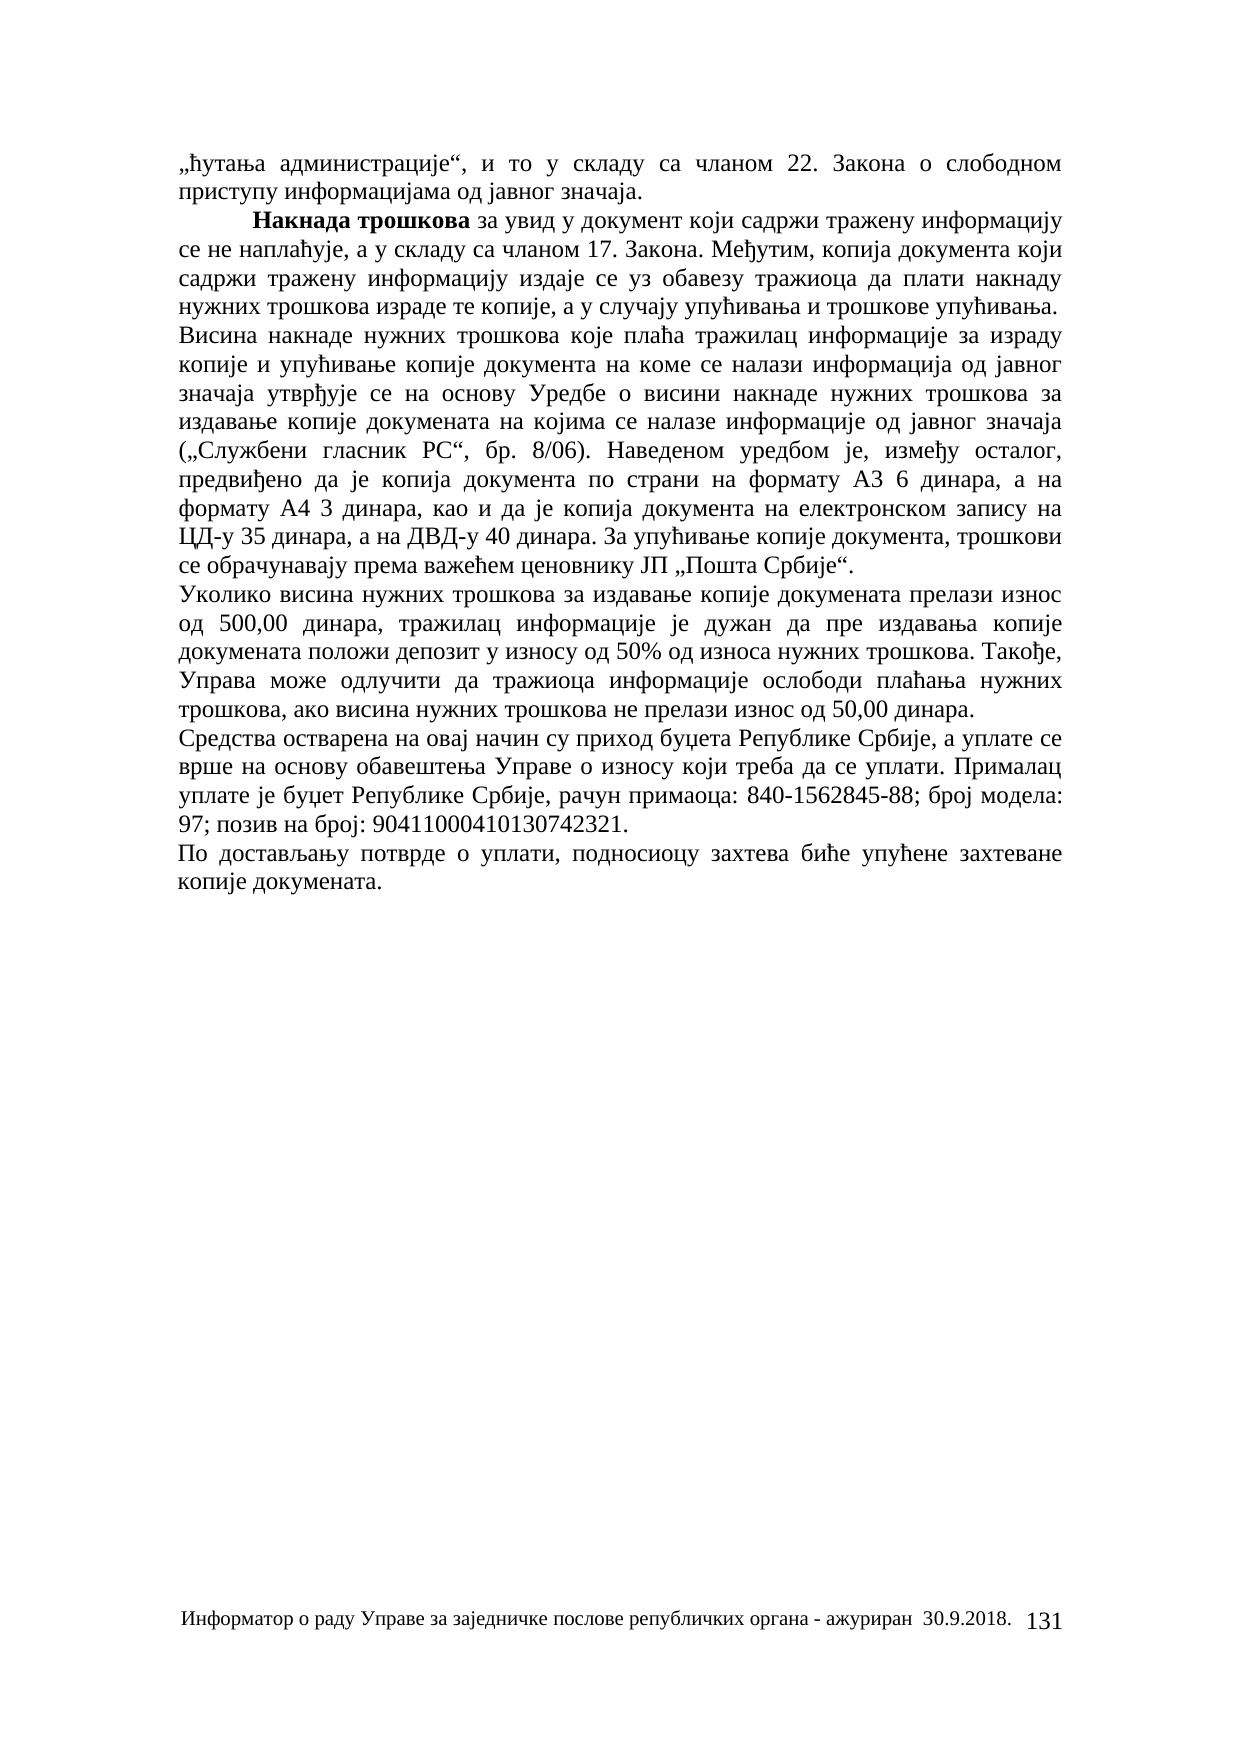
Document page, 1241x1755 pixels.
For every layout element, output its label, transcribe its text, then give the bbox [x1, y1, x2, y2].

text Уколико висина нужних трошкова за издавање копије докумената прелази износ од 500,00 динара, тражилац информације је дужан да пре издавања копије докумената положи депозит у износу од 50% од износа нужних трошкова. Такође, Управа може одлучити да тражиоца информације ослободи плаћања нужних трошкова, ако висина нужних трошкова не прелази износ од 50,00 динара. [178, 579, 1063, 723]
text Средства остварена на овај начин су приход буџета Републике Србије, а уплате се врше на основу обавештења Управе о износу који треба да се уплати. Прималац уплате је буџет Републике Србије, рачун примаоца: 840-1562845-88; број модела: 97; позив на број: 90411000410130742321. [178, 723, 1063, 838]
text Накнада трошкова за увид у документ који садржи тражену информацију се не наплаћује, а у складу са чланом 17. Закона. Међутим, копија документа који садржи тражену информацију издаје се уз обавезу тражиоца да плати накнаду нужних трошкова израде те копије, а у случају упућивања и трошкове упућивања. [178, 205, 1063, 320]
text „ћутања администрације“, и то у складу са чланом 22. Закона о слободном приступу информацијама од јавног значаја. [178, 148, 1063, 205]
text По достављању потврде о уплати, подносиоцу захтева биће упућене захтеване копије докумената. [177, 838, 1063, 895]
text Висина накнаде нужних трошкова које плаћа тражилац информације за израду копије и упућивање копије документа на коме се налази информација од јавног значаја утврђује се на основу Уредбе о висини накнаде нужних трошкова за издавање копије докумената на којима се налазе информације од јавног значаја („Службени гласник РС“, бр. 8/06). Наведеном уредбом је, између осталог, предвиђено да је копија документа по страни на формату А3 6 динара, а на формату А4 3 динара, као и да је копија документа на електронском запису на ЦД-у 35 динара, а на ДВД-у 40 динара. За упућивање копије документа, трошкови се обрачунавају према важећем ценовнику ЈП „Пошта Србије“. [178, 320, 1063, 579]
